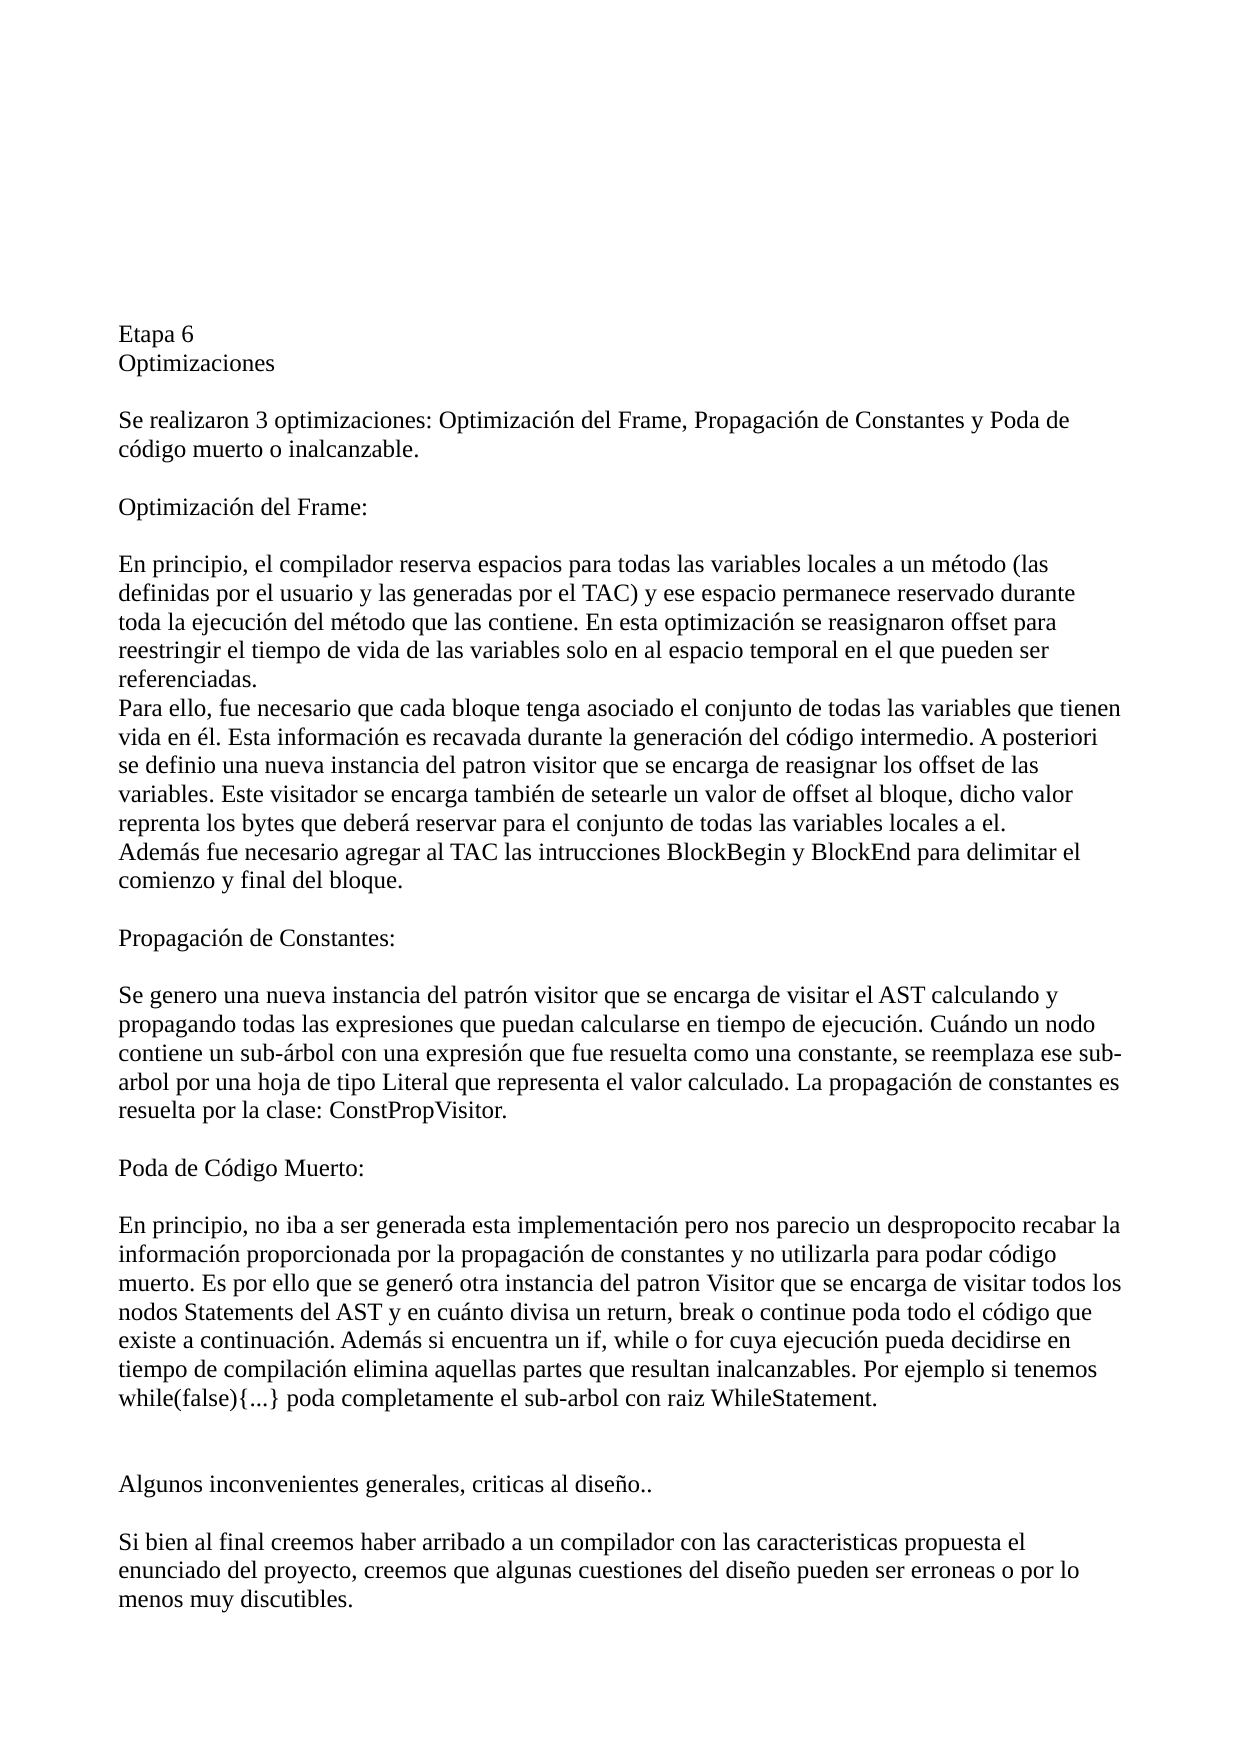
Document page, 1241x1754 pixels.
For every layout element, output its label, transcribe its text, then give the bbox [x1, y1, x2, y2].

text Se genero una nueva instancia del patrón visitor que se encarga de visitar el AST calculando y propagando todas las expresiones que puedan calcularse en tiempo de ejecución. Cuándo un nodo contiene un sub-árbol con una expresión que fue resuelta como una constante, se reemplaza ese sub-arbol por una hoja de tipo Literal que representa el valor calculado. La propagación de constantes es resuelta por la clase: ConstPropVisitor. [118, 981, 1122, 1124]
text Se realizaron 3 optimizaciones: Optimización del Frame, Propagación de Constantes y Poda de código muerto o inalcanzable. [118, 406, 1122, 463]
text Optimización del Frame: [118, 492, 1122, 521]
text Etapa 6 [118, 319, 1122, 348]
text En principio, el compilador reserva espacios para todas las variables locales a un método (las definidas por el usuario y las generadas por el TAC) y ese espacio permanece reservado durante toda la ejecución del método que las contiene. En esta optimización se reasignaron offset para reestringir el tiempo de vida de las variables solo en al espacio temporal en el que pueden ser referenciadas. [118, 549, 1122, 693]
text En principio, no iba a ser generada esta implementación pero nos parecio un despropocito recabar la información proporcionada por la propagación de constantes y no utilizarla para podar código muerto. Es por ello que se generó otra instancia del patron Visitor que se encarga de visitar todos los nodos Statements del AST y en cuánto divisa un return, break o continue poda todo el código que existe a continuación. Además si encuentra un if, while o for cuya ejecución pueda decidirse en tiempo de compilación elimina aquellas partes que resultan inalcanzables. Por ejemplo si tenemos while(false){...} poda completamente el sub-arbol con raiz WhileStatement. [118, 1211, 1122, 1412]
text Poda de Código Muerto: [118, 1153, 1122, 1182]
text Si bien al final creemos haber arribado a un compilador con las caracteristicas propuesta el enunciado del proyecto, creemos que algunas cuestiones del diseño pueden ser erroneas o por lo menos muy discutibles. [118, 1527, 1122, 1613]
text Optimizaciones [118, 348, 1122, 377]
text Propagación de Constantes: [118, 923, 1122, 952]
text Además fue necesario agregar al TAC las intrucciones BlockBegin y BlockEnd para delimitar el comienzo y final del bloque. [118, 837, 1122, 894]
text Algunos inconvenientes generales, criticas al diseño.. [118, 1469, 1122, 1498]
text Para ello, fue necesario que cada bloque tenga asociado el conjunto de todas las variables que tienen vida en él. Esta información es recavada durante la generación del código intermedio. A posteriori se definio una nueva instancia del patron visitor que se encarga de reasignar los offset de las variables. Este visitador se encarga también de setearle un valor de offset al bloque, dicho valor reprenta los bytes que deberá reservar para el conjunto de todas las variables locales a el. [118, 693, 1122, 837]
